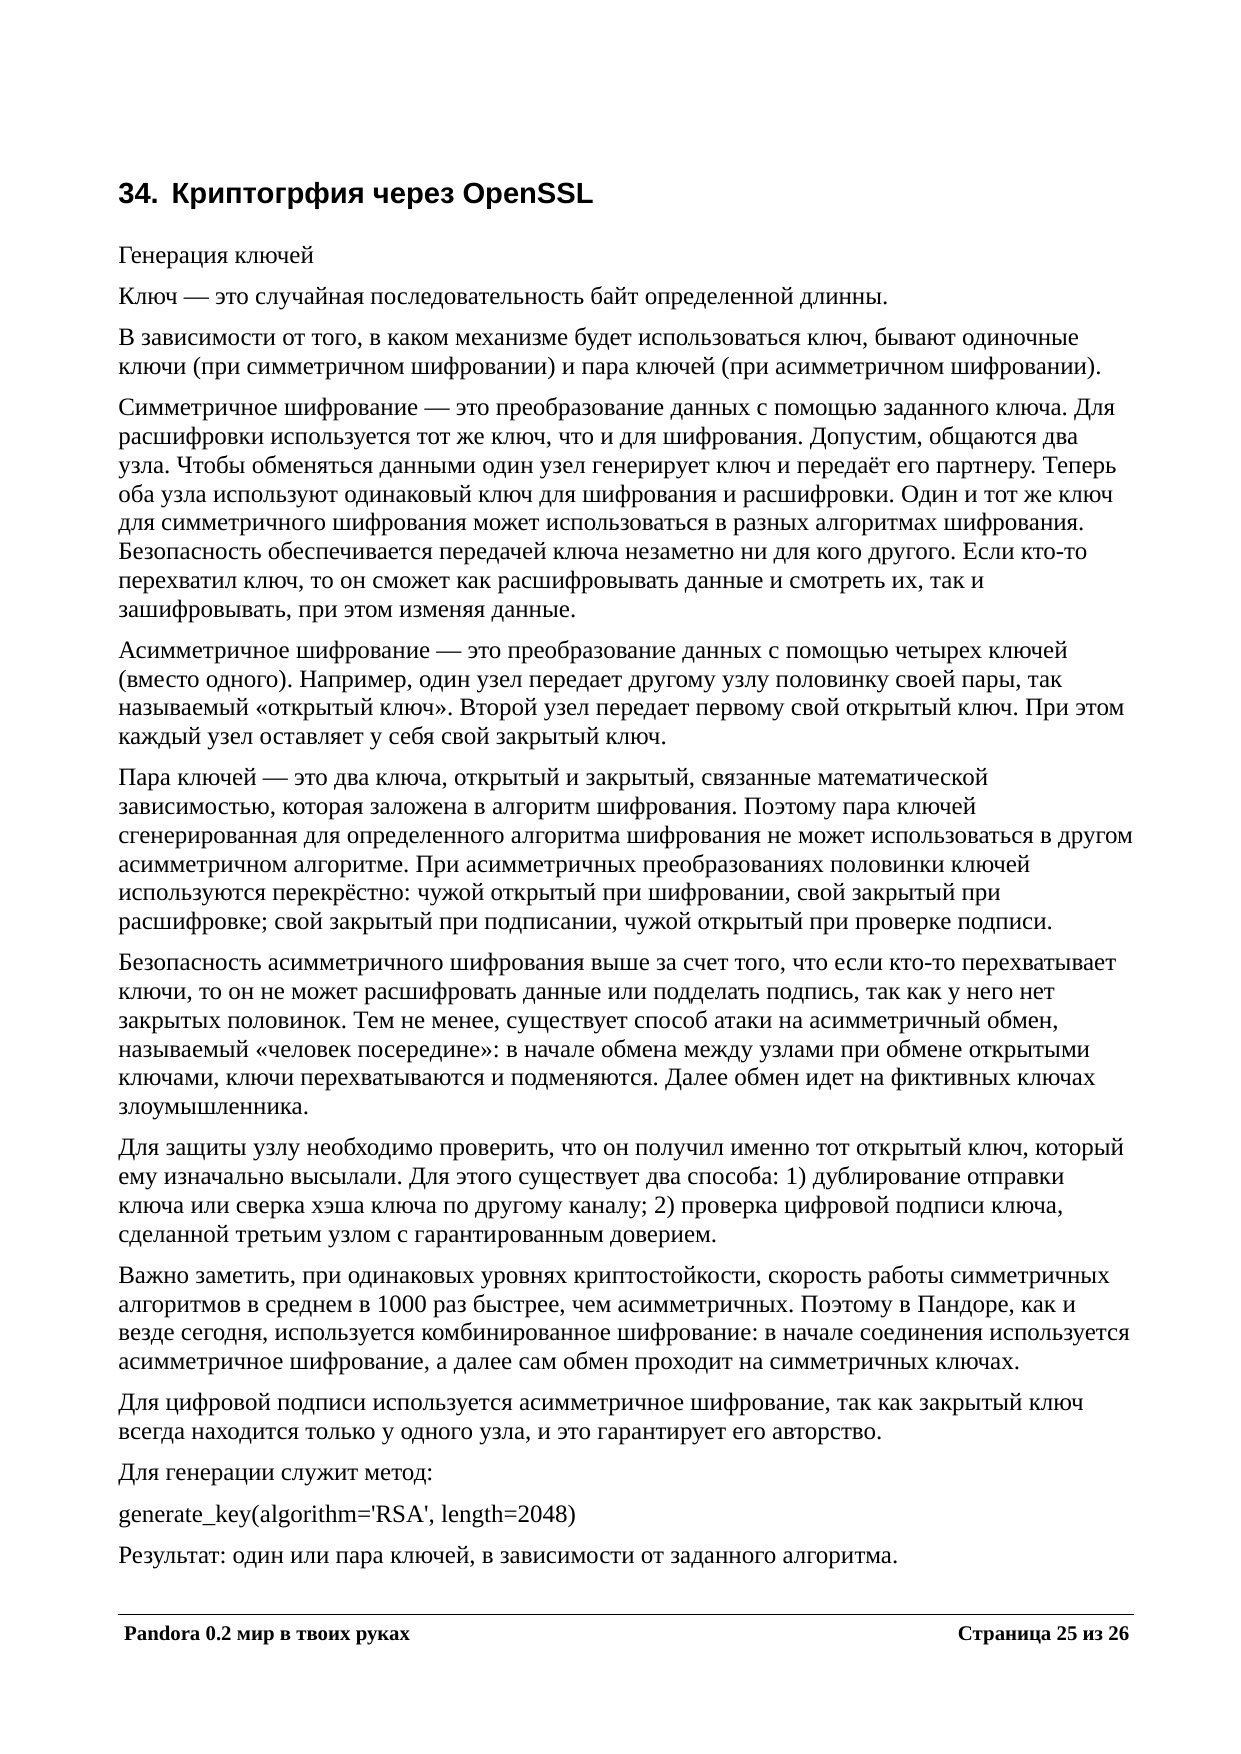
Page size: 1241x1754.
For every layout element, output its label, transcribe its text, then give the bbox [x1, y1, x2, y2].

text Генерация ключей [118, 240, 1134, 269]
text Асимметричное шифрование — это преобразование данных с помощью четырех ключей (вместо одного). Например, один узел передает другому узлу половинку своей пары, так называемый «открытый ключ». Второй узел передает первому свой открытый ключ. При этом каждый узел оставляет у себя свой закрытый ключ. [118, 635, 1134, 750]
text Для генерации служит метод: [118, 1457, 1134, 1486]
text Для защиты узлу необходимо проверить, что он получил именно тот открытый ключ, который ему изначально высылали. Для этого существует два способа: 1) дублирование отправки ключа или сверка хэша ключа по другому каналу; 2) проверка цифровой подписи ключа, сделанной третьим узлом с гарантированным доверием. [118, 1132, 1134, 1247]
text Для цифровой подписи используется асимметричное шифрование, так как закрытый ключ всегда находится только у одного узла, и это гарантирует его авторство. [118, 1387, 1134, 1445]
subtitle Криптогрфия через OpenSSL [118, 176, 1134, 210]
text Симметричное шифрование — это преобразование данных с помощью заданного ключа. Для расшифровки используется тот же ключ, что и для шифрования. Допустим, общаются два узла. Чтобы обменяться данными один узел генерирует ключ и передаёт его партнеру. Теперь оба узла используют одинаковый ключ для шифрования и расшифровки. Один и тот же ключ для симметричного шифрования может использоваться в разных алгоритмах шифрования. Безопасность обеспечивается передачей ключа незаметно ни для кого другого. Если кто-то перехватил ключ, то он сможет как расшифровывать данные и смотреть их, так и зашифровывать, при этом изменяя данные. [118, 392, 1134, 622]
text Пара ключей — это два ключа, открытый и закрытый, связанные математической зависимостью, которая заложена в алгоритм шифрования. Поэтому пара ключей сгенерированная для определенного алгоритма шифрования не может использоваться в другом асимметричном алгоритме. При асимметричных преобразованиях половинки ключей используются перекрёстно: чужой открытый при шифровании, свой закрытый при расшифровке; свой закрытый при подписании, чужой открытый при проверке подписи. [118, 762, 1134, 935]
text В зависимости от того, в каком механизме будет использоваться ключ, бывают одиночные ключи (при симметричном шифровании) и пара ключей (при асимметричном шифровании). [118, 322, 1134, 380]
text Безопасность асимметричного шифрования выше за счет того, что если кто-то перехватывает ключи, то он не может расшифровать данные или подделать подпись, так как у него нет закрытых половинок. Тем не менее, существует способ атаки на асимметричный обмен, называемый «человек посередине»: в начале обмена между узлами при обмене открытыми ключами, ключи перехватываются и подменяются. Далее обмен идет на фиктивных ключах злоумышленника. [118, 947, 1134, 1120]
text Важно заметить, при одинаковых уровнях криптостойкости, скорость работы симметричных алгоритмов в среднем в 1000 раз быстрее, чем асимметричных. Поэтому в Пандоре, как и везде сегодня, используется комбинированное шифрование: в начале соединения используется асимметричное шифрование, а далее сам обмен проходит на симметричных ключах. [118, 1260, 1134, 1375]
text generate_key(algorithm='RSA', length=2048) [118, 1499, 1134, 1527]
text Ключ — это случайная последовательность байт определенной длинны. [118, 281, 1134, 310]
text Результат: один или пара ключей, в зависимости от заданного алгоритма. [118, 1540, 1134, 1569]
